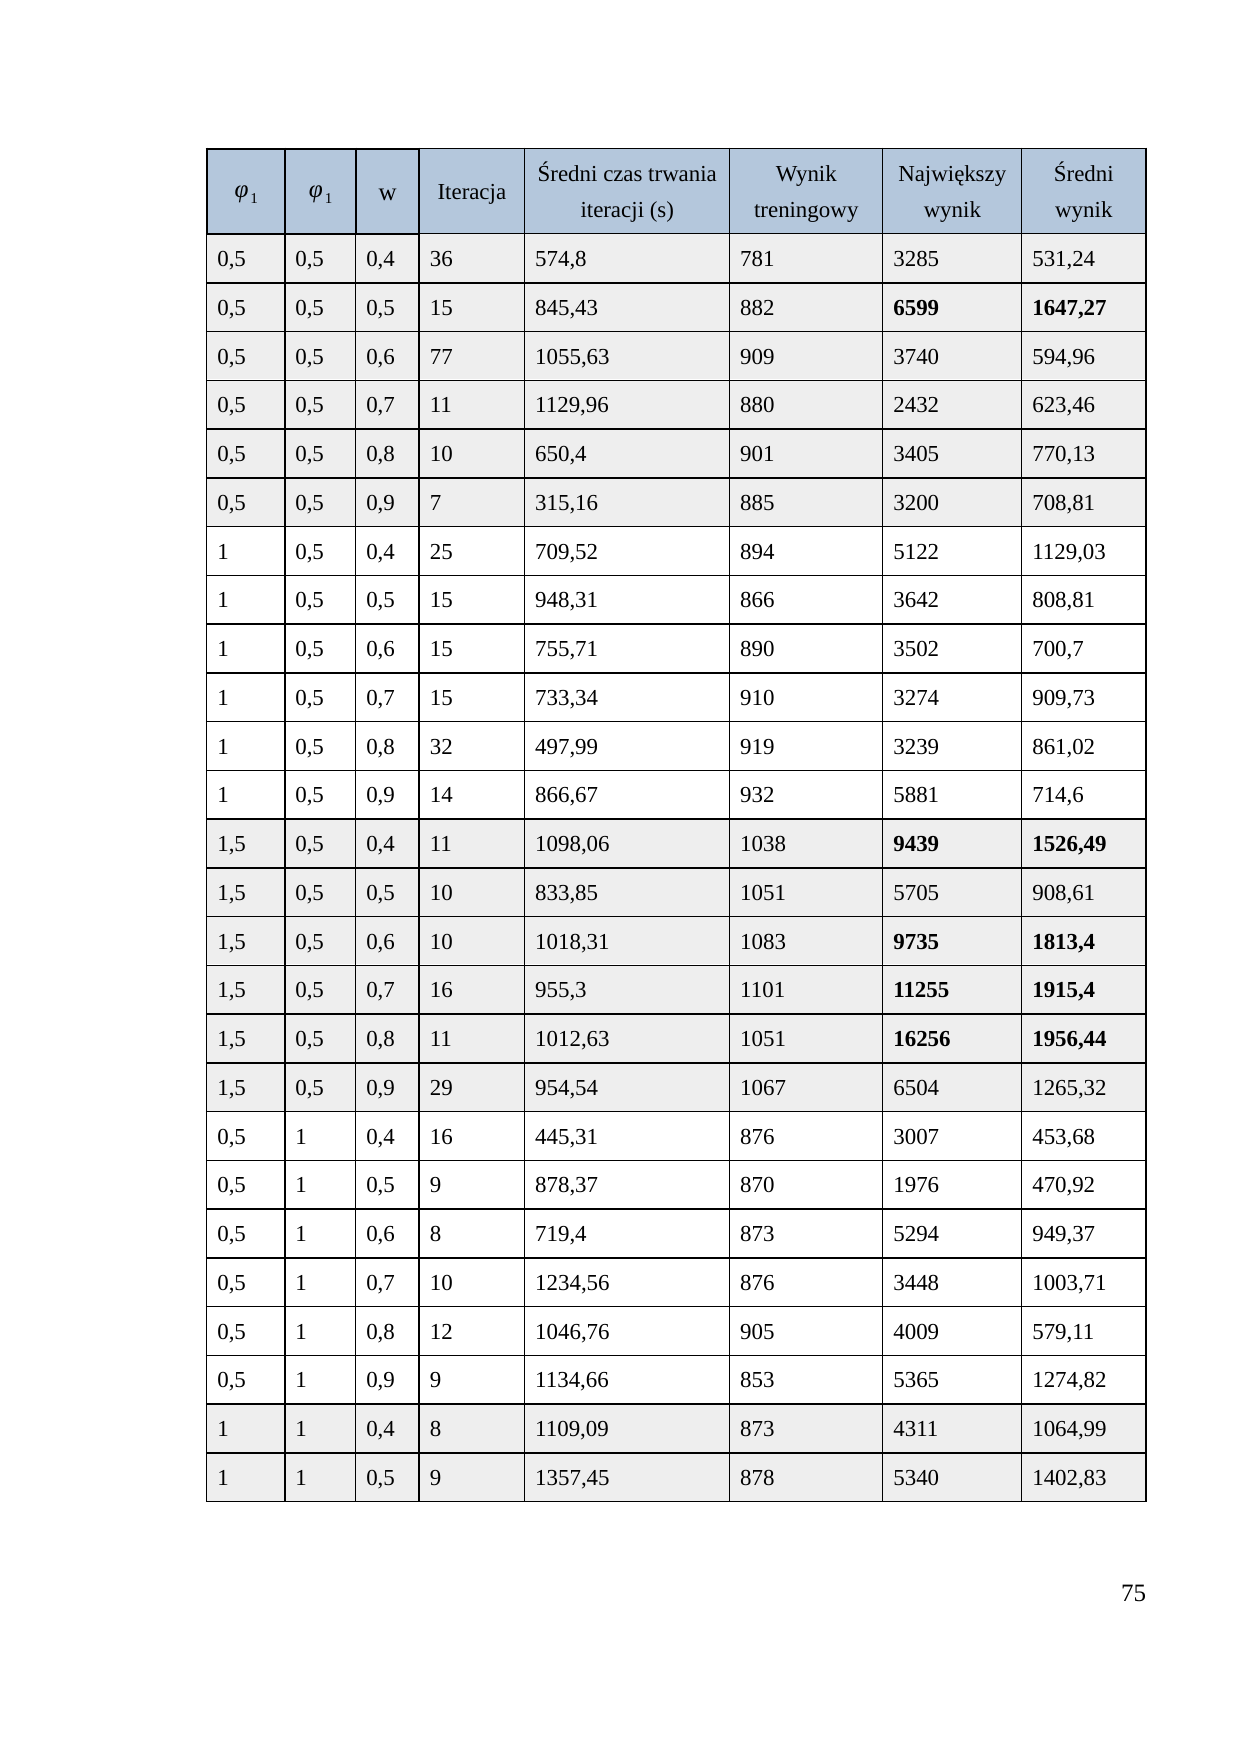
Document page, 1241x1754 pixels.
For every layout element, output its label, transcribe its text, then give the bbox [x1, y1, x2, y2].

table_cell 8 [420, 1210, 524, 1257]
table_cell 880 [730, 381, 882, 428]
table_cell 4311 [883, 1405, 1021, 1452]
table_cell 1 [286, 1161, 355, 1208]
table_cell 781 [730, 234, 882, 282]
table_cell 861,02 [1022, 722, 1145, 769]
table_cell 10 [420, 430, 524, 477]
table_cell 0,8 [356, 722, 418, 769]
table_cell 1,5 [207, 869, 284, 916]
table_cell 7 [420, 479, 524, 526]
table_cell 11255 [883, 966, 1021, 1013]
table_cell 714,6 [1022, 771, 1145, 818]
table_cell 0,6 [356, 332, 418, 379]
table_cell 1647,27 [1022, 284, 1145, 331]
table_cell 1064,99 [1022, 1405, 1145, 1452]
table_cell 708,81 [1022, 479, 1145, 526]
table_cell 15 [420, 284, 524, 331]
table_cell 3007 [883, 1112, 1021, 1159]
table_cell 1018,31 [525, 917, 729, 964]
table_cell 1,5 [207, 820, 284, 867]
table_cell 3740 [883, 332, 1021, 379]
table_cell 9735 [883, 917, 1021, 964]
table_cell 1956,44 [1022, 1015, 1145, 1062]
table_cell 1 [286, 1405, 355, 1452]
table_cell 5881 [883, 771, 1021, 818]
table_cell 1,5 [207, 1064, 284, 1111]
table_cell 878 [730, 1454, 882, 1501]
table_cell 315,16 [525, 479, 729, 526]
table_cell 1 [207, 625, 284, 672]
table_cell 9439 [883, 820, 1021, 867]
table_cell 1,5 [207, 966, 284, 1013]
table_cell 5705 [883, 869, 1021, 916]
table_cell 650,4 [525, 430, 729, 477]
table_cell 932 [730, 771, 882, 818]
table_cell 25 [420, 527, 524, 574]
table_cell 901 [730, 430, 882, 477]
table_cell 1 [207, 674, 284, 721]
table_cell 77 [420, 332, 524, 379]
table_cell 6599 [883, 284, 1021, 331]
table_cell 908,61 [1022, 869, 1145, 916]
table_cell 497,99 [525, 722, 729, 769]
table_cell 0,5 [286, 1064, 355, 1111]
table_cell 3274 [883, 674, 1021, 721]
table_cell 876 [730, 1259, 882, 1306]
table_cell 919 [730, 722, 882, 769]
table_cell 0,5 [207, 1112, 284, 1159]
table_cell 0,5 [286, 381, 355, 428]
table_cell 1046,76 [525, 1307, 729, 1354]
table_cell 885 [730, 479, 882, 526]
table_cell 876 [730, 1112, 882, 1159]
table_cell 531,24 [1022, 234, 1145, 282]
table_cell 0,5 [286, 430, 355, 477]
table_cell 0,5 [286, 332, 355, 379]
table_cell 0,5 [286, 479, 355, 526]
table_cell 9 [420, 1454, 524, 1501]
table_cell 709,52 [525, 527, 729, 574]
table_cell 1 [286, 1210, 355, 1257]
table_cell 719,4 [525, 1210, 729, 1257]
table_cell 0,5 [356, 869, 418, 916]
table_cell 0,6 [356, 1210, 418, 1257]
table_cell 954,54 [525, 1064, 729, 1111]
table_cell 1813,4 [1022, 917, 1145, 964]
table_cell 0,5 [356, 1454, 418, 1501]
table_cell 1098,06 [525, 820, 729, 867]
table_cell 1 [207, 1454, 284, 1501]
table_cell 0,5 [286, 576, 355, 623]
table_cell 1 [207, 527, 284, 574]
table_cell 0,5 [286, 869, 355, 916]
table_cell 3405 [883, 430, 1021, 477]
table_cell 1129,03 [1022, 527, 1145, 574]
table_cell 0,7 [356, 674, 418, 721]
table_cell 909,73 [1022, 674, 1145, 721]
table_cell 833,85 [525, 869, 729, 916]
table_cell 1051 [730, 1015, 882, 1062]
table_cell 0,4 [356, 235, 418, 282]
table_cell 1,5 [207, 917, 284, 964]
table_cell 870 [730, 1161, 882, 1208]
table_cell 0,5 [286, 966, 355, 1013]
table_cell 948,31 [525, 576, 729, 623]
table_cell 594,96 [1022, 332, 1145, 379]
table_cell 579,11 [1022, 1307, 1145, 1354]
table_cell 1 [286, 1307, 355, 1354]
table_cell 873 [730, 1210, 882, 1257]
table_cell 5340 [883, 1454, 1021, 1501]
table_cell 1 [207, 1405, 284, 1452]
table_cell 0,5 [207, 1307, 284, 1354]
table_cell 16 [420, 1112, 524, 1159]
table_cell 0,4 [356, 820, 418, 867]
table_cell 1 [286, 1259, 355, 1306]
table_cell 14 [420, 771, 524, 818]
table_cell 15 [420, 674, 524, 721]
table_cell 0,4 [356, 1405, 418, 1452]
table_cell 15 [420, 576, 524, 623]
table_cell 905 [730, 1307, 882, 1354]
table_cell 0,7 [356, 966, 418, 1013]
table_cell 0,5 [286, 917, 355, 964]
table_cell 866,67 [525, 771, 729, 818]
table_cell 808,81 [1022, 576, 1145, 623]
table_cell 5294 [883, 1210, 1021, 1257]
table_cell 1 [207, 576, 284, 623]
table_cell 1,5 [207, 1015, 284, 1062]
table_cell 0,7 [356, 381, 418, 428]
table_cell 733,34 [525, 674, 729, 721]
table_cell 1003,71 [1022, 1259, 1145, 1306]
table_cell 845,43 [525, 284, 729, 331]
table_cell 955,3 [525, 966, 729, 1013]
table_cell 866 [730, 576, 882, 623]
table_header Wynik treningowy [730, 149, 882, 233]
table_cell 6504 [883, 1064, 1021, 1111]
table_cell 0,5 [356, 576, 418, 623]
table_cell 770,13 [1022, 430, 1145, 477]
table_cell 0,9 [356, 479, 418, 526]
table_cell 0,9 [356, 1064, 418, 1111]
table_cell 0,5 [207, 1161, 284, 1208]
table_cell 1402,83 [1022, 1454, 1145, 1501]
table_cell 1055,63 [525, 332, 729, 379]
table_cell 1234,56 [525, 1259, 729, 1306]
table_cell 0,5 [356, 284, 418, 331]
table_cell 623,46 [1022, 381, 1145, 428]
table_cell 3200 [883, 479, 1021, 526]
table_cell 0,5 [286, 722, 355, 769]
table_cell 470,92 [1022, 1161, 1145, 1208]
table_cell 5365 [883, 1356, 1021, 1403]
table_cell 0,8 [356, 430, 418, 477]
table_cell 700,7 [1022, 625, 1145, 672]
table_cell 32 [420, 722, 524, 769]
table_cell 29 [420, 1064, 524, 1111]
table_cell 0,4 [356, 527, 418, 574]
table_cell 0,5 [286, 235, 355, 282]
table_cell 574,8 [525, 234, 729, 282]
table_cell 1 [286, 1356, 355, 1403]
table_cell 1083 [730, 917, 882, 964]
table_cell 1109,09 [525, 1405, 729, 1452]
table_cell 894 [730, 527, 882, 574]
table_cell 36 [420, 234, 524, 282]
table_cell 882 [730, 284, 882, 331]
table_cell 0,5 [286, 284, 355, 331]
table_header Średni wynik [1022, 149, 1145, 233]
table_cell 0,7 [356, 1259, 418, 1306]
table_cell 949,37 [1022, 1210, 1145, 1257]
table_cell 3239 [883, 722, 1021, 769]
table_cell 3448 [883, 1259, 1021, 1306]
table_cell 0,5 [207, 284, 284, 331]
table_header Średni czas trwania iteracji (s) [525, 149, 729, 233]
table_cell 0,6 [356, 625, 418, 672]
table_cell 11 [420, 820, 524, 867]
table_cell 1 [207, 722, 284, 769]
table_cell 1274,82 [1022, 1356, 1145, 1403]
table_cell 0,4 [356, 1112, 418, 1159]
table_cell 0,8 [356, 1307, 418, 1354]
table_cell 1134,66 [525, 1356, 729, 1403]
table_cell 878,37 [525, 1161, 729, 1208]
table_cell 453,68 [1022, 1112, 1145, 1159]
table_cell 0,5 [207, 430, 284, 477]
table_cell 0,5 [286, 625, 355, 672]
table_cell 0,5 [286, 1015, 355, 1062]
table_header Największy wynik [883, 149, 1021, 233]
table_cell 0,5 [207, 1259, 284, 1306]
table_cell 15 [420, 625, 524, 672]
table_cell 1526,49 [1022, 820, 1145, 867]
table_cell 755,71 [525, 625, 729, 672]
table_cell 0,5 [286, 527, 355, 574]
table_cell 909 [730, 332, 882, 379]
table_header w [357, 150, 418, 233]
table_cell 2432 [883, 381, 1021, 428]
table_cell 0,6 [356, 917, 418, 964]
table_cell 445,31 [525, 1112, 729, 1159]
table_cell 873 [730, 1405, 882, 1452]
table_header Iteracja [420, 149, 524, 233]
table_cell 0,5 [286, 674, 355, 721]
table_cell 10 [420, 869, 524, 916]
table_cell 0,5 [207, 479, 284, 526]
table_cell 1 [286, 1454, 355, 1501]
table_cell 3642 [883, 576, 1021, 623]
table_cell 1051 [730, 869, 882, 916]
table_cell 3285 [883, 234, 1021, 282]
table_cell 890 [730, 625, 882, 672]
table_cell 8 [420, 1405, 524, 1452]
table_cell 0,5 [286, 771, 355, 818]
table_cell 1915,4 [1022, 966, 1145, 1013]
table_cell 1038 [730, 820, 882, 867]
table_cell 11 [420, 1015, 524, 1062]
table_cell 1357,45 [525, 1454, 729, 1501]
table_cell 1129,96 [525, 381, 729, 428]
table_cell 4009 [883, 1307, 1021, 1354]
table_cell 0,5 [207, 332, 284, 379]
table_cell 0,9 [356, 1356, 418, 1403]
table_cell 0,5 [207, 235, 284, 282]
table_cell 1265,32 [1022, 1064, 1145, 1111]
table_cell 10 [420, 917, 524, 964]
table_cell 1 [286, 1112, 355, 1159]
table_cell 0,5 [356, 1161, 418, 1208]
table_cell 0,5 [207, 1356, 284, 1403]
table_cell 12 [420, 1307, 524, 1354]
table_cell 1976 [883, 1161, 1021, 1208]
table_cell 10 [420, 1259, 524, 1306]
table_cell 11 [420, 381, 524, 428]
table_cell 9 [420, 1161, 524, 1208]
table_cell 0,5 [207, 1210, 284, 1257]
table_cell 3502 [883, 625, 1021, 672]
table_cell 9 [420, 1356, 524, 1403]
table_cell 16256 [883, 1015, 1021, 1062]
table_cell 0,5 [207, 381, 284, 428]
table_cell 0,8 [356, 1015, 418, 1062]
table_cell 16 [420, 966, 524, 1013]
table_cell 0,9 [356, 771, 418, 818]
table_cell 0,5 [286, 820, 355, 867]
table_cell 1067 [730, 1064, 882, 1111]
table_cell 5122 [883, 527, 1021, 574]
table_cell 1 [207, 771, 284, 818]
table_cell 853 [730, 1356, 882, 1403]
table_header [208, 150, 284, 233]
table_cell 910 [730, 674, 882, 721]
table_cell 1012,63 [525, 1015, 729, 1062]
table_cell 1101 [730, 966, 882, 1013]
table_header [286, 150, 355, 233]
